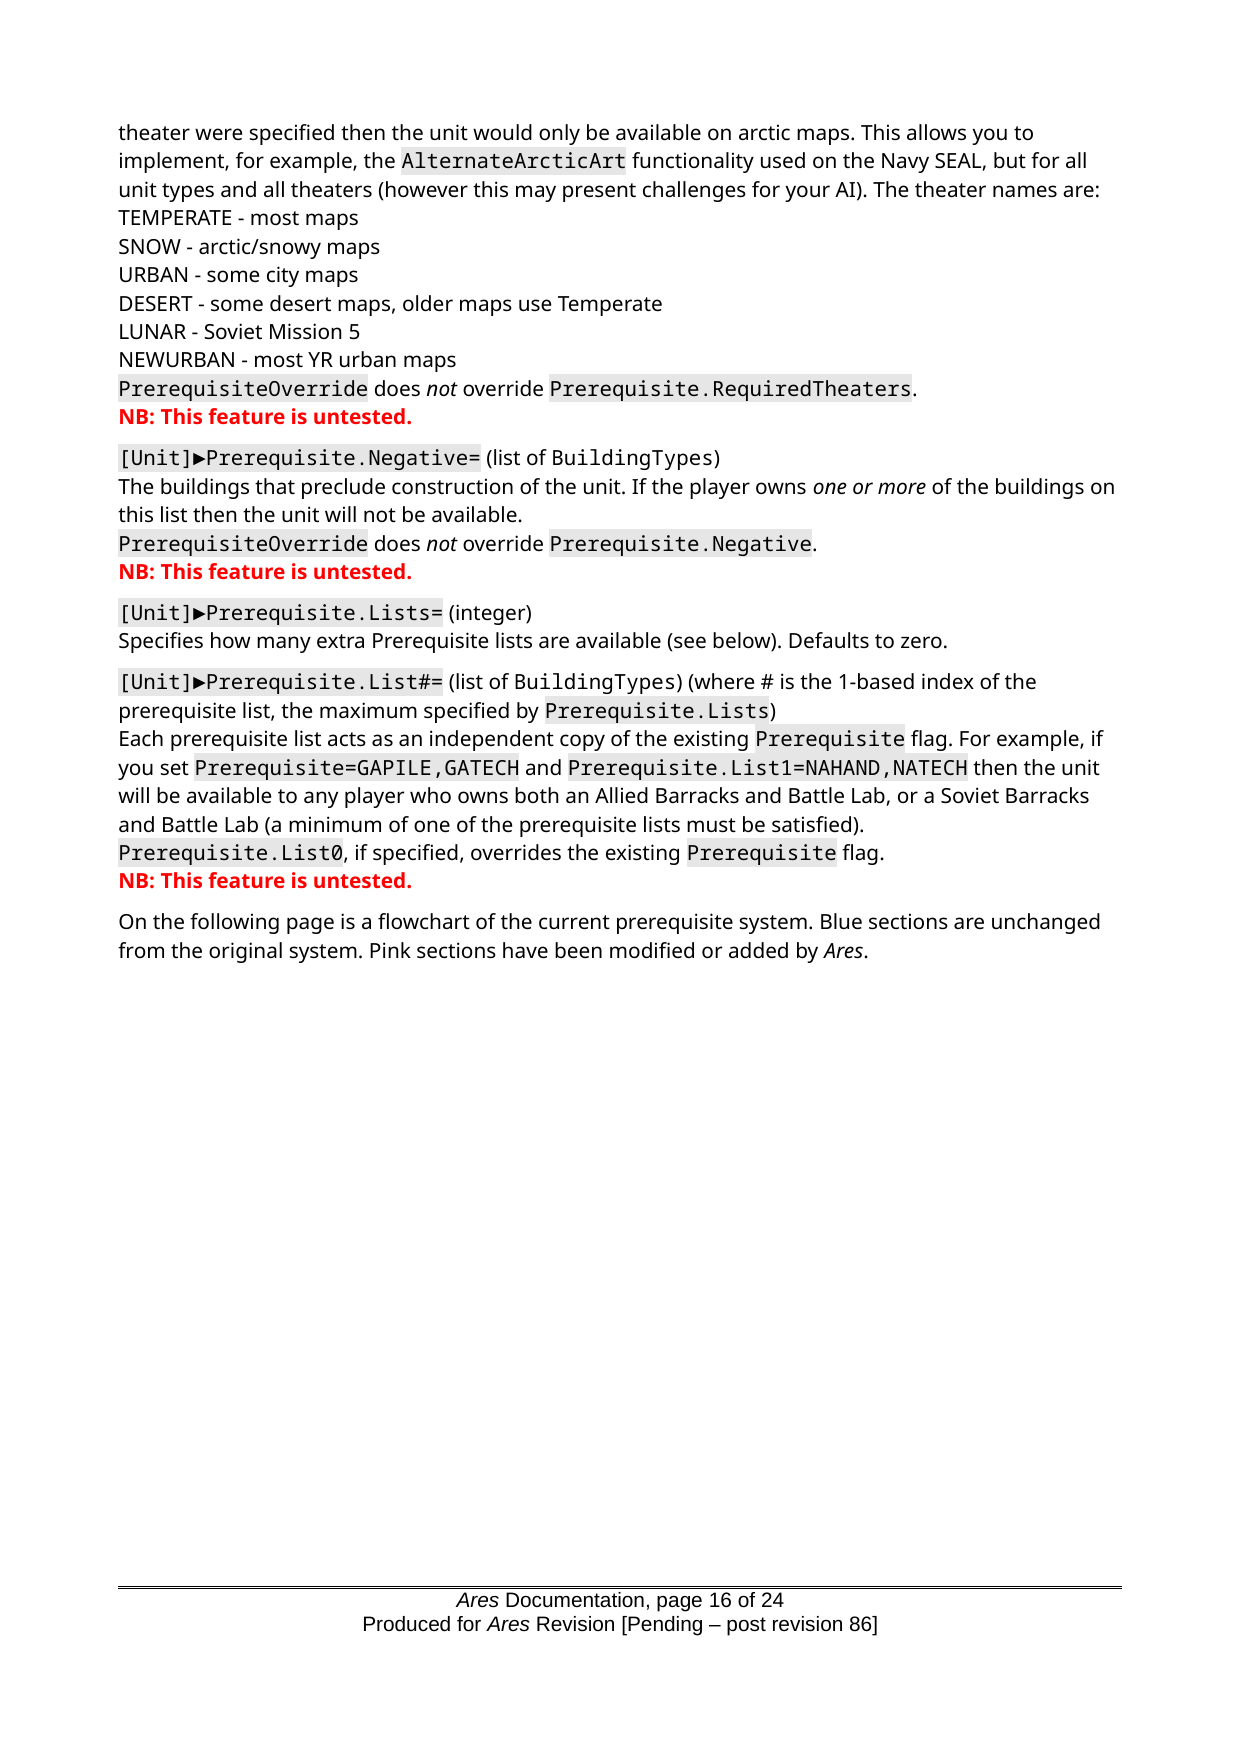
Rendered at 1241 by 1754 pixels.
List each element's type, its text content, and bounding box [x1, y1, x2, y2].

text theater were specified then the unit would only be available on arctic maps. This allows you to implement, for example, the AlternateArcticArt functionality used on the Navy SEAL, but for all unit types and all theaters (however this may present challenges for your AI). The theater names are: TEMPERATE - most maps SNOW - arctic/snowy maps URBAN - some city maps DESERT - some desert maps, older maps use Temperate LUNAR - Soviet Mission 5 NEWURBAN - most YR urban maps PrerequisiteOverride does not override Prerequisite.RequiredTheaters. NB: This feature is untested. [118, 118, 1122, 431]
text On the following page is a flowchart of the current prerequisite system. Blue sections are unchanged from the original system. Pink sections have been modified or added by Ares. [118, 907, 1122, 964]
text [Unit]►Prerequisite.Negative= (list of BuildingTypes) The buildings that preclude construction of the unit. If the player owns one or more of the buildings on this list then the unit will not be available. PrerequisiteOverride does not override Prerequisite.Negative. NB: This feature is untested. [118, 443, 1122, 586]
text [Unit]►Prerequisite.Lists= (integer) Specifies how many extra Prerequisite lists are available (see below). Defaults to zero. [118, 598, 1122, 655]
text [Unit]►Prerequisite.List#= (list of BuildingTypes) (where # is the 1-based index of the prerequisite list, the maximum specified by Prerequisite.Lists) Each prerequisite list acts as an independent copy of the existing Prerequisite flag. For example, if you set Prerequisite=GAPILE,GATECH and Prerequisite.List1=NAHAND,NATECH then the unit will be available to any player who owns both an Allied Barracks and Battle Lab, or a Soviet Barracks and Battle Lab (a minimum of one of the prerequisite lists must be satisfied). Prerequisite.List0, if specified, overrides the existing Prerequisite flag. NB: This feature is untested. [118, 667, 1122, 895]
